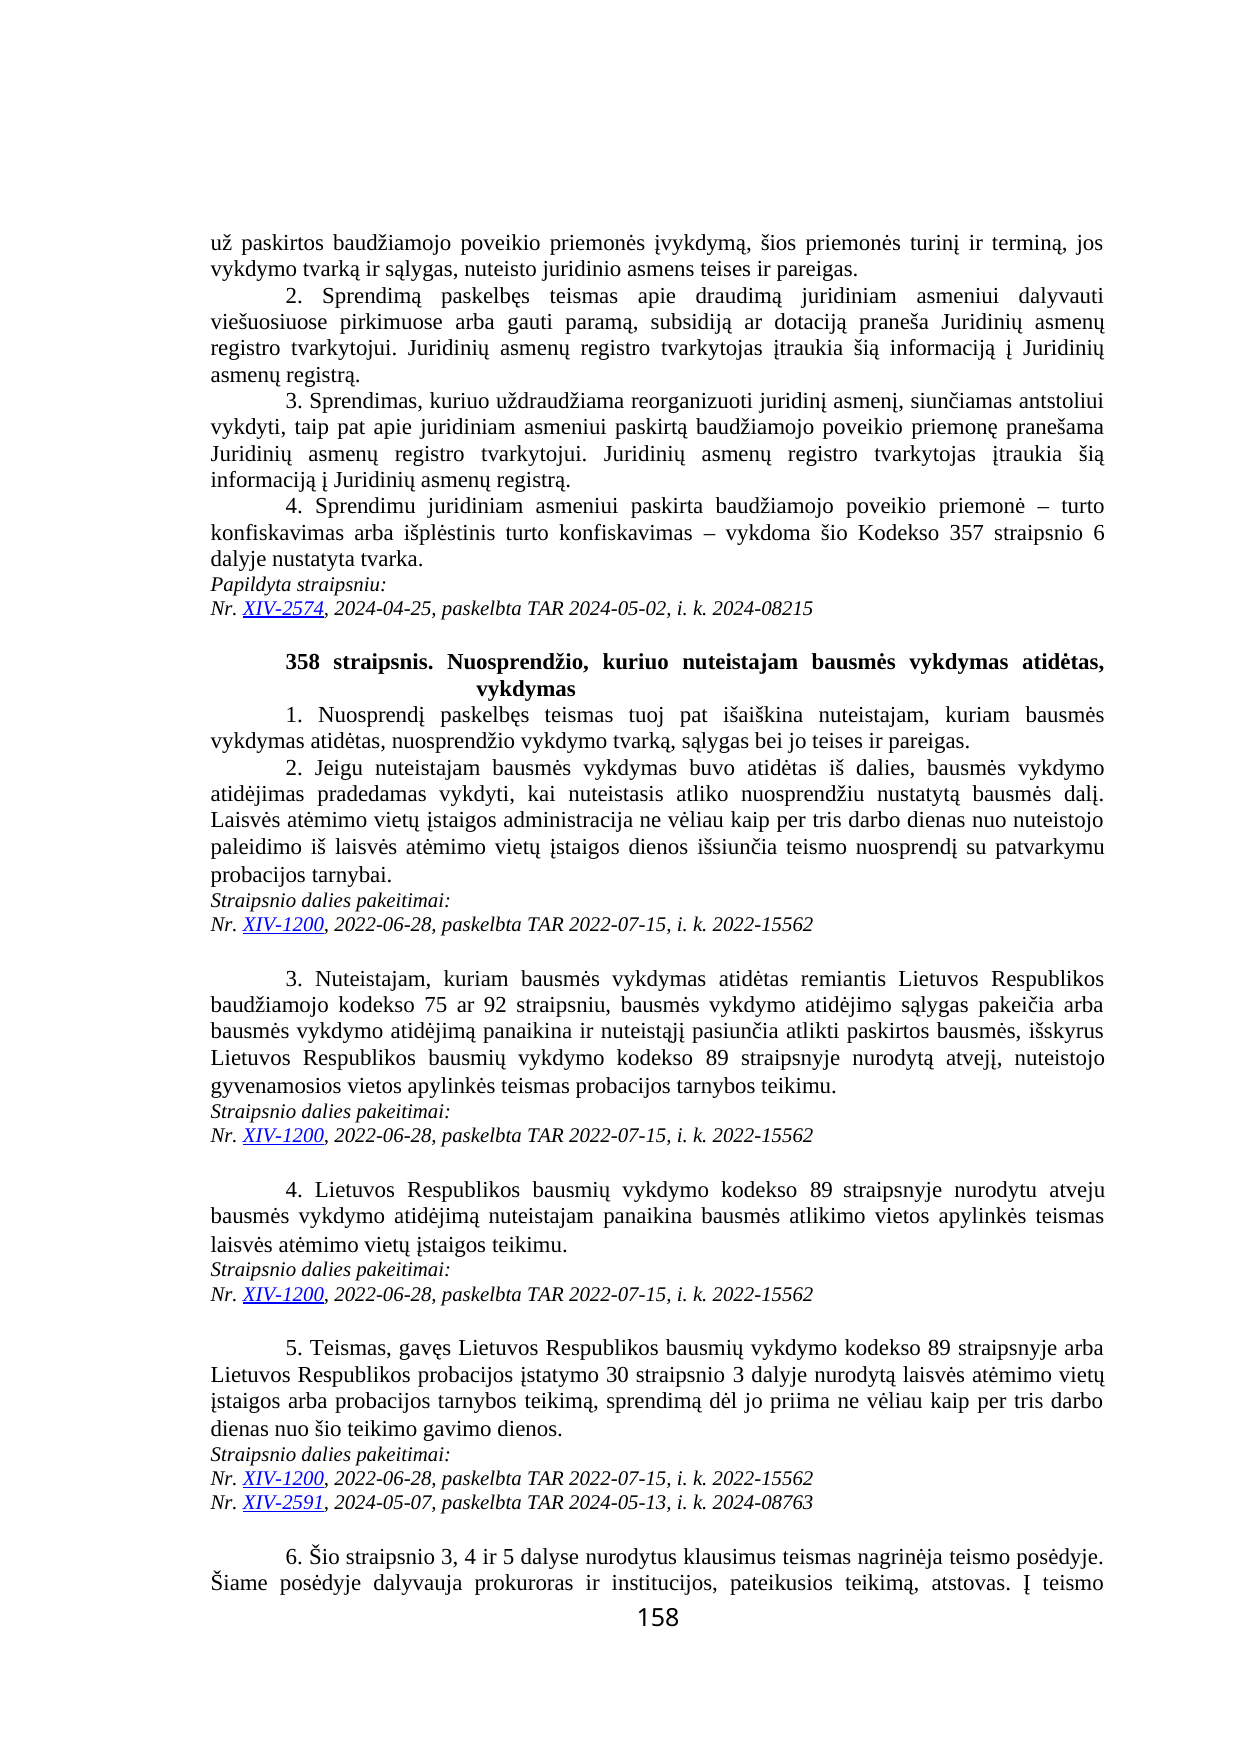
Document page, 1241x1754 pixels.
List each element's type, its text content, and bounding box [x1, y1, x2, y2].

text 1. Nuosprendį paskelbęs teismas tuoj pat išaiškina nuteistajam, kuriam bausmės vykdymas atidėtas, nuosprendžio vykdymo tvarką, sąlygas bei jo teises ir pareigas. [210, 701, 1105, 754]
text Straipsnio dalies pakeitimai: [210, 1442, 1105, 1466]
text Nr. XIV-2574, 2024-04-25, paskelbta TAR 2024-05-02, i. k. 2024-08215 [210, 596, 1105, 620]
text Straipsnio dalies pakeitimai: [210, 1257, 1105, 1281]
text 4. Lietuvos Respublikos bausmių vykdymo kodekso 89 straipsnyje nurodytu atveju bausmės vykdymo atidėjimą nuteistajam panaikina bausmės atlikimo vietos apylinkės teismas laisvės atėmimo vietų įstaigos teikimu. [210, 1176, 1105, 1257]
text Nr. XIV-1200, 2022-06-28, paskelbta TAR 2022-07-15, i. k. 2022-15562 [210, 1281, 1105, 1306]
text Straipsnio dalies pakeitimai: [210, 888, 1105, 912]
text 3. Sprendimas, kuriuo uždraudžiama reorganizuoti juridinį asmenį, siunčiamas antstoliui vykdyti, taip pat apie juridiniam asmeniui paskirtą baudžiamojo poveikio priemonę pranešama Juridinių asmenų registro tvarkytojui. Juridinių asmenų registro tvarkytojas įtraukia šią informaciją į Juridinių asmenų registrą. [210, 387, 1105, 492]
text 5. Teismas, gavęs Lietuvos Respublikos bausmių vykdymo kodekso 89 straipsnyje arba Lietuvos Respublikos probacijos įstatymo 30 straipsnio 3 dalyje nurodytą laisvės atėmimo vietų įstaigos arba probacijos tarnybos teikimą, sprendimą dėl jo priima ne vėliau kaip per tris darbo dienas nuo šio teikimo gavimo dienos. [210, 1334, 1105, 1442]
text 3. Nuteistajam, kuriam bausmės vykdymas atidėtas remiantis Lietuvos Respublikos baudžiamojo kodekso 75 ar 92 straipsniu, bausmės vykdymo atidėjimo sąlygas pakeičia arba bausmės vykdymo atidėjimą panaikina ir nuteistąjį pasiunčia atlikti paskirtos bausmės, išskyrus Lietuvos Respublikos bausmių vykdymo kodekso 89 straipsnyje nurodytą atvejį, nuteistojo gyvenamosios vietos apylinkės teismas probacijos tarnybos teikimu. [210, 965, 1105, 1099]
text Nr. XIV-1200, 2022-06-28, paskelbta TAR 2022-07-15, i. k. 2022-15562 [210, 1123, 1105, 1147]
text Nr. XIV-2591, 2024-05-07, paskelbta TAR 2024-05-13, i. k. 2024-08763 [210, 1490, 1105, 1514]
text Papildyta straipsniu: [210, 572, 1105, 596]
text 2. Sprendimą paskelbęs teismas apie draudimą juridiniam asmeniui dalyvauti viešuosiuose pirkimuose arba gauti paramą, subsidiją ar dotaciją praneša Juridinių asmenų registro tvarkytojui. Juridinių asmenų registro tvarkytojas įtraukia šią informaciją į Juridinių asmenų registrą. [210, 282, 1105, 387]
text Straipsnio dalies pakeitimai: [210, 1099, 1105, 1123]
text 6. Šio straipsnio 3, 4 ir 5 dalyse nurodytus klausimus teismas nagrinėja teismo posėdyje. Šiame posėdyje dalyvauja prokuroras ir institucijos, pateikusios teikimą, atstovas. Į teismo [210, 1543, 1105, 1596]
text 4. Sprendimu juridiniam asmeniui paskirta baudžiamojo poveikio priemonė – turto konfiskavimas arba išplėstinis turto konfiskavimas – vykdoma šio Kodekso 357 straipsnio 6 dalyje nustatyta tvarka. [210, 492, 1105, 572]
text už paskirtos baudžiamojo poveikio priemonės įvykdymą, šios priemonės turinį ir terminą, jos vykdymo tvarką ir sąlygas, nuteisto juridinio asmens teises ir pareigas. [210, 229, 1105, 282]
text Nr. XIV-1200, 2022-06-28, paskelbta TAR 2022-07-15, i. k. 2022-15562 [210, 1466, 1105, 1490]
text 358 straipsnis. Nuosprendžio, kuriuo nuteistajam bausmės vykdymas atidėtas, vykdymas [285, 648, 1105, 701]
text 2. Jeigu nuteistajam bausmės vykdymas buvo atidėtas iš dalies, bausmės vykdymo atidėjimas pradedamas vykdyti, kai nuteistasis atliko nuosprendžiu nustatytą bausmės dalį. Laisvės atėmimo vietų įstaigos administracija ne vėliau kaip per tris darbo dienas nuo nuteistojo paleidimo iš laisvės atėmimo vietų įstaigos dienos išsiunčia teismo nuosprendį su patvarkymu probacijos tarnybai. [210, 754, 1105, 888]
text Nr. XIV-1200, 2022-06-28, paskelbta TAR 2022-07-15, i. k. 2022-15562 [210, 912, 1105, 936]
